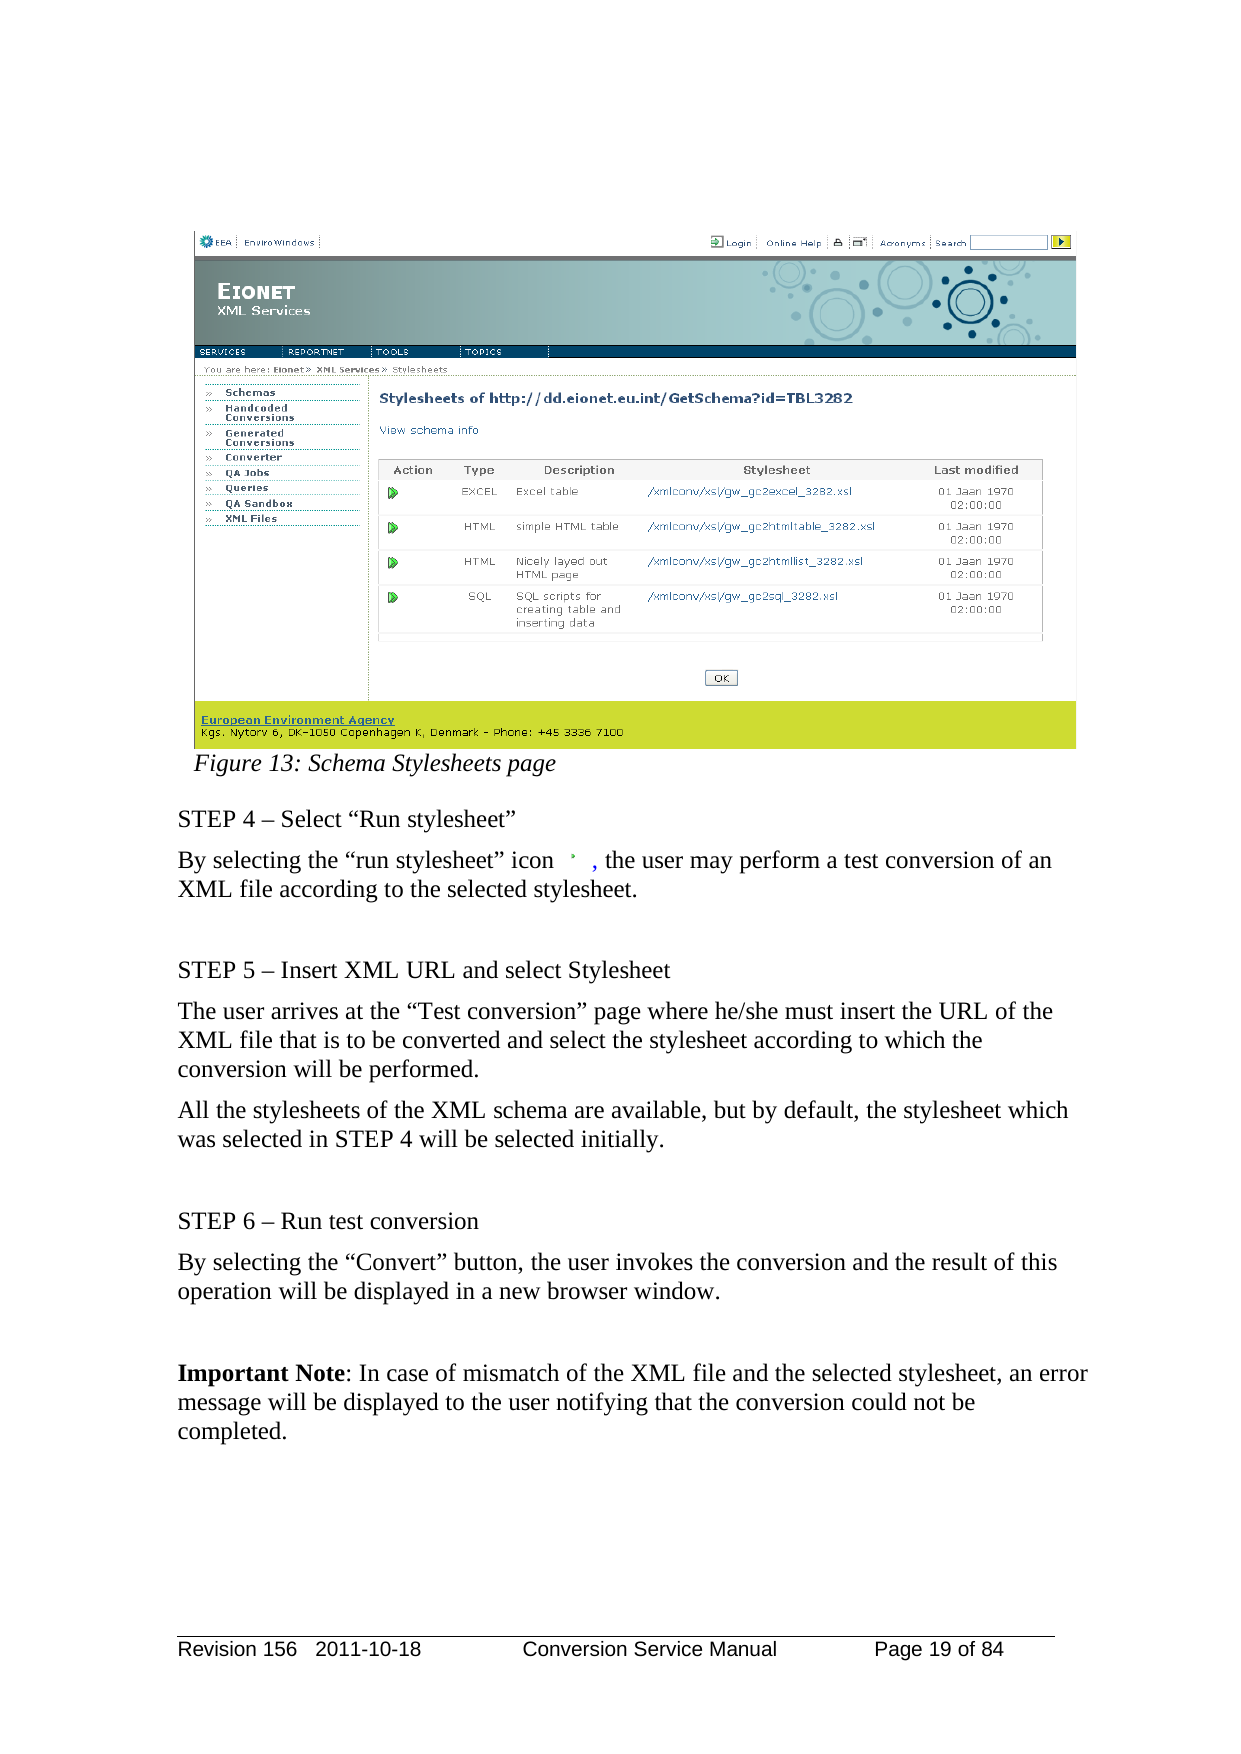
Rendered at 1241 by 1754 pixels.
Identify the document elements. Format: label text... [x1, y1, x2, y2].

text Figure 13: Schema Stylesheets page [194, 749, 1076, 777]
text All the stylesheets of the XML schema are available, but by default, the stylesheet which was selected in STEP 4 will be selected initially. [177, 1095, 1092, 1153]
text By selecting the “run stylesheet” icon, the user may perform a test conversion of an XML file according to the selected stylesheet. [177, 844, 1092, 903]
text By selecting the “Convert” button, the user invokes the conversion and the result of this operation will be displayed in a new browser window. [177, 1247, 1092, 1305]
text Step 4 – Select “Run stylesheet” [177, 804, 1092, 833]
text Step 5 – Insert XML URL and select Stylesheet [177, 955, 1092, 984]
text Important Note: In case of mismatch of the XML file and the selected stylesheet, an error message will be displayed to the user notifying that the conversion could not be completed. [177, 1357, 1092, 1444]
text The user arrives at the “Test conversion” page where he/she must insert the URL of the XML file that is to be converted and select the stylesheet according to which the conversion will be performed. [177, 996, 1092, 1083]
text Step 6 – Run test conversion [177, 1206, 1092, 1235]
